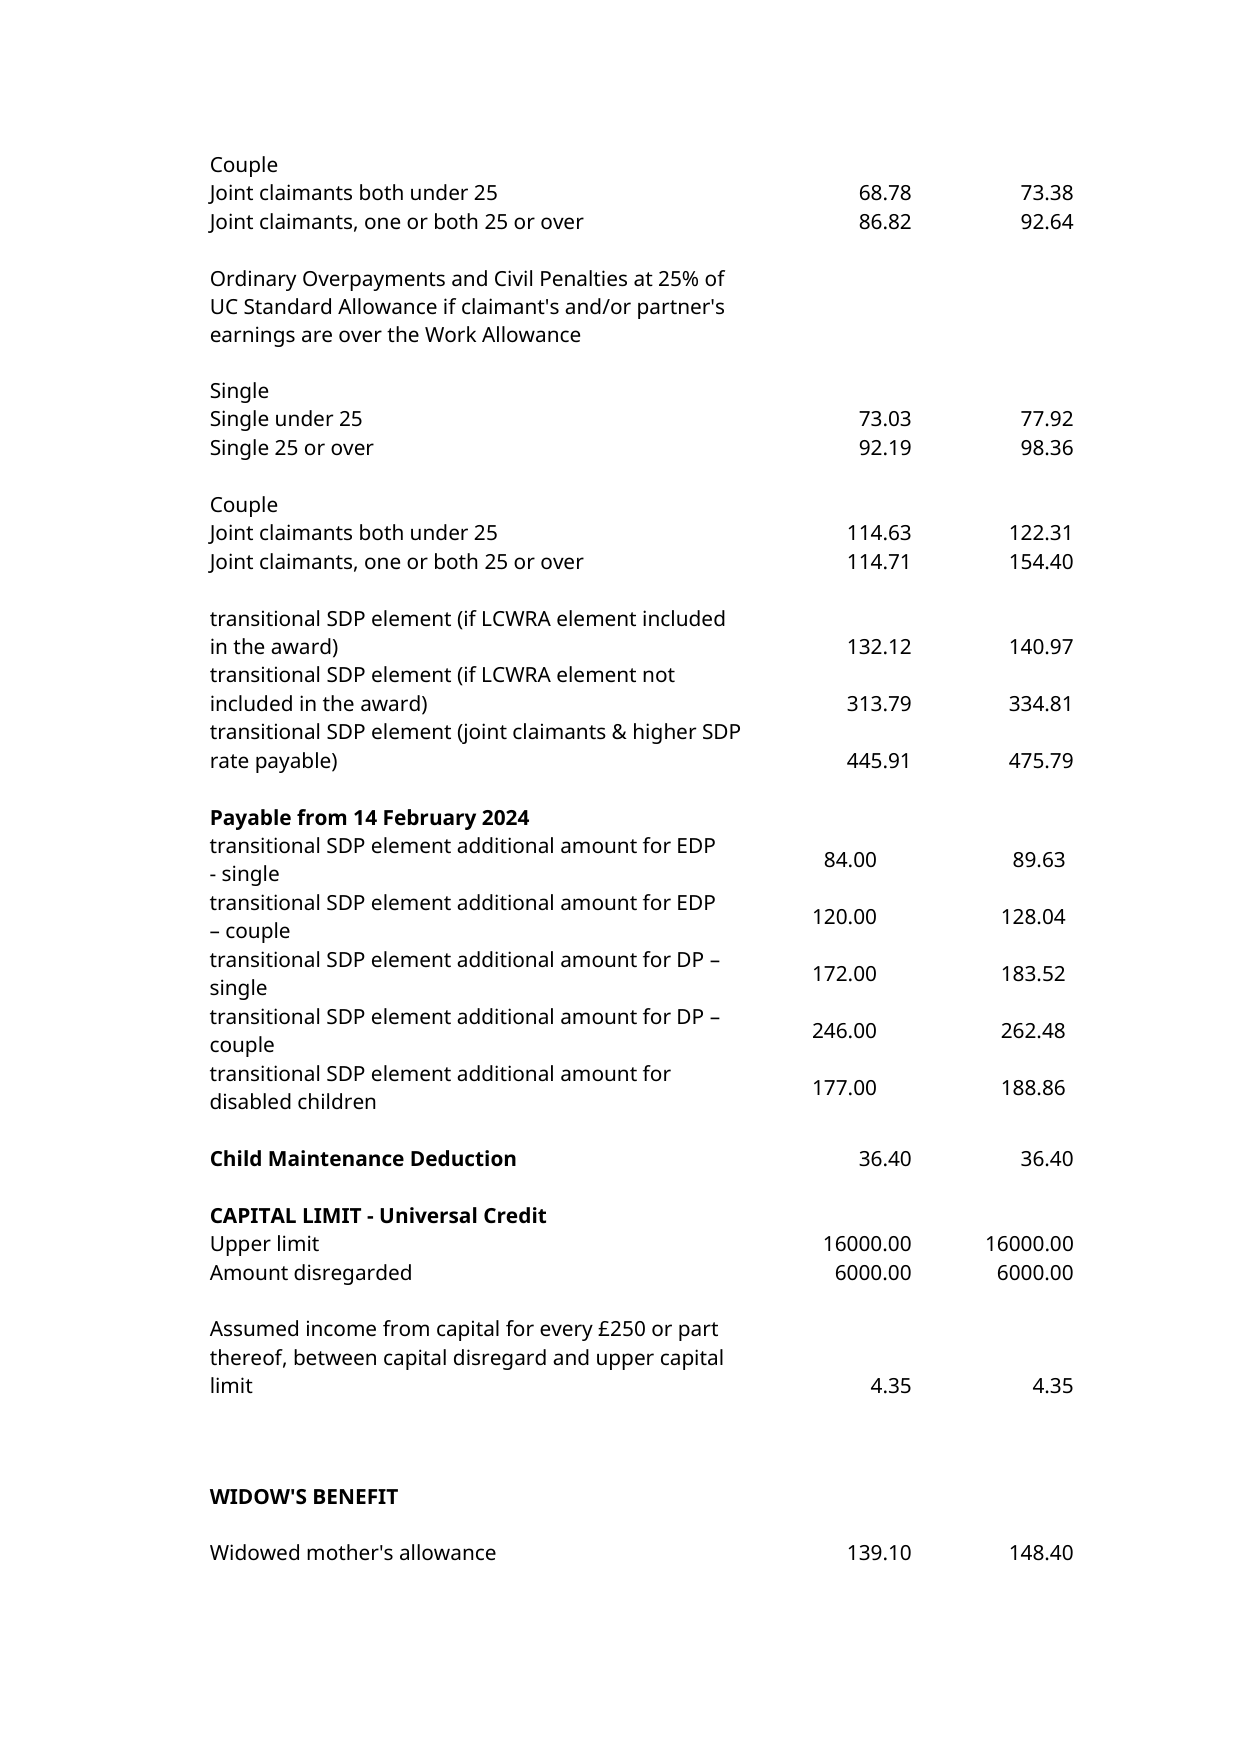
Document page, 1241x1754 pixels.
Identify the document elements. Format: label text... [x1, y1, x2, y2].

table_cell 92.64 [928, 207, 1090, 235]
table_cell [188, 1400, 198, 1428]
table_cell [188, 1315, 198, 1400]
table_cell 445.91 [758, 718, 928, 774]
table_cell [1082, 831, 1090, 888]
table_cell [188, 1144, 198, 1172]
table_cell [150, 1144, 188, 1172]
table_cell [150, 1173, 188, 1201]
table_cell 177.00 [737, 1059, 893, 1116]
table_cell [188, 1286, 198, 1314]
table_cell [928, 1511, 1090, 1538]
table_cell [758, 803, 928, 831]
table_cell [928, 376, 1090, 404]
table_cell [150, 718, 188, 774]
table_cell [928, 575, 1090, 604]
table_cell [758, 1455, 928, 1482]
table_cell [198, 1286, 758, 1314]
table_cell [1082, 1002, 1090, 1059]
table_cell 114.63 [758, 518, 928, 547]
table_cell 154.40 [928, 547, 1090, 575]
table_cell 73.03 [758, 405, 928, 433]
table_cell [198, 349, 758, 376]
table_cell 36.40 [758, 1144, 928, 1172]
table_cell [198, 235, 758, 264]
table_cell [188, 1428, 198, 1455]
table_cell [188, 1566, 198, 1595]
table_cell [150, 1286, 188, 1314]
table_cell [198, 1400, 758, 1428]
table_cell [150, 661, 188, 717]
table_cell 120.00 [737, 888, 893, 945]
table_cell Joint claimants, one or both 25 or over [198, 207, 758, 235]
table_cell [150, 1483, 188, 1511]
table_cell [928, 1173, 1090, 1201]
table_cell [150, 1315, 188, 1400]
table_cell 114.71 [758, 547, 928, 575]
table_cell [150, 604, 188, 661]
table_cell [758, 575, 928, 604]
table_cell [928, 774, 1090, 803]
table_cell 89.63 [894, 831, 1082, 888]
table_cell [758, 1286, 928, 1314]
table_cell [150, 1538, 188, 1566]
table_cell [188, 1483, 198, 1511]
table_cell [188, 1511, 198, 1538]
table_cell [150, 1229, 188, 1258]
table_cell [188, 1258, 198, 1286]
table_cell [758, 349, 928, 376]
table_cell [758, 1511, 928, 1538]
table_cell [188, 376, 198, 404]
table_cell 140.97 [928, 604, 1090, 661]
table_cell [928, 264, 1090, 349]
table_cell [1082, 888, 1090, 945]
table_cell Joint claimants both under 25 [198, 518, 758, 547]
table_cell transitional SDP element additional amount for EDP – couple [150, 888, 737, 945]
table_cell [188, 718, 198, 774]
table_cell [188, 803, 198, 831]
table_cell [928, 349, 1090, 376]
table_cell Child Maintenance Deduction [198, 1144, 758, 1172]
table_cell [928, 235, 1090, 264]
table_cell [928, 1116, 1090, 1144]
table_cell [928, 1566, 1090, 1595]
table_cell Ordinary Overpayments and Civil Penalties at 25% of UC Standard Allowance if claimant's and/or partner's earnings are over the Work Allowance [198, 264, 758, 349]
table_cell [928, 1286, 1090, 1314]
table_cell [150, 1511, 188, 1538]
table_cell [188, 547, 198, 575]
table_cell Widowed mother's allowance [198, 1538, 758, 1566]
table_cell Single under 25 [198, 405, 758, 433]
table_cell [198, 1455, 758, 1482]
table_cell transitional SDP element additional amount for DP – single [150, 945, 737, 1002]
table_cell 139.10 [758, 1538, 928, 1566]
table_cell transitional SDP element additional amount for EDP - single [150, 831, 737, 888]
table_cell [188, 405, 198, 433]
table_cell [188, 661, 198, 717]
table_cell [928, 1428, 1090, 1455]
table_cell [188, 774, 198, 803]
table_cell [188, 179, 198, 207]
table_cell [188, 1538, 198, 1566]
table_cell [758, 1566, 928, 1595]
table_cell [150, 1201, 188, 1229]
table_cell [150, 405, 188, 433]
table_cell [150, 461, 188, 490]
table_cell [150, 1400, 188, 1428]
table_cell [150, 1258, 188, 1286]
table_cell Upper limit [198, 1229, 758, 1258]
table_cell [188, 461, 198, 490]
table_cell Joint claimants both under 25 [198, 179, 758, 207]
table_cell [198, 774, 758, 803]
table_cell [150, 376, 188, 404]
table_cell WIDOW'S BENEFIT [198, 1483, 758, 1511]
table_cell [188, 1116, 198, 1144]
table_cell [198, 1566, 758, 1595]
table_cell 92.19 [758, 433, 928, 461]
table_cell Couple [198, 150, 758, 178]
table_cell [758, 774, 928, 803]
table_cell 77.92 [928, 405, 1090, 433]
table_cell Payable from 14 February 2024 [198, 803, 758, 831]
table_cell 16000.00 [928, 1229, 1090, 1258]
table_cell [1082, 945, 1090, 1002]
table_cell [150, 1428, 188, 1455]
table_cell [1082, 1059, 1090, 1116]
table_cell [188, 604, 198, 661]
table_cell [188, 349, 198, 376]
table_cell [758, 1483, 928, 1511]
table_cell [758, 461, 928, 490]
table_cell 132.12 [758, 604, 928, 661]
table_cell transitional SDP element additional amount for disabled children [150, 1059, 737, 1116]
table_cell [150, 207, 188, 235]
table_cell [928, 150, 1090, 178]
table_cell 172.00 [737, 945, 893, 1002]
table_cell transitional SDP element additional amount for DP – couple [150, 1002, 737, 1059]
table_cell [928, 1201, 1090, 1229]
table_cell 98.36 [928, 433, 1090, 461]
table_cell 262.48 [894, 1002, 1082, 1059]
table_cell [150, 264, 188, 349]
table_cell 6000.00 [928, 1258, 1090, 1286]
table_cell [188, 1455, 198, 1482]
table_cell [150, 179, 188, 207]
table_cell [150, 150, 188, 178]
table_cell [198, 1116, 758, 1144]
table_cell 122.31 [928, 518, 1090, 547]
table_cell [198, 1173, 758, 1201]
table_cell Assumed income from capital for every £250 or part thereof, between capital disregard and upper capital limit [198, 1315, 758, 1400]
table_cell 188.86 [894, 1059, 1082, 1116]
table_cell [150, 235, 188, 264]
table_cell [928, 1400, 1090, 1428]
table_cell [928, 1455, 1090, 1482]
table_cell transitional SDP element (joint claimants & higher SDP rate payable) [198, 718, 758, 774]
table_cell [758, 264, 928, 349]
table_cell 313.79 [758, 661, 928, 717]
table_cell [188, 150, 198, 178]
table_cell [188, 1173, 198, 1201]
table_cell [150, 433, 188, 461]
table_cell [150, 518, 188, 547]
table_cell [188, 518, 198, 547]
table_cell CAPITAL LIMIT - Universal Credit [198, 1201, 758, 1229]
table_cell 4.35 [758, 1315, 928, 1400]
table_cell transitional SDP element (if LCWRA element included in the award) [198, 604, 758, 661]
table_cell [928, 461, 1090, 490]
table_cell [188, 433, 198, 461]
table_cell [150, 774, 188, 803]
table_cell [188, 207, 198, 235]
table_cell 475.79 [928, 718, 1090, 774]
table_cell transitional SDP element (if LCWRA element not included in the award) [198, 661, 758, 717]
table_cell [150, 1566, 188, 1595]
table_cell [198, 1428, 758, 1455]
table_cell [198, 1511, 758, 1538]
table_cell [188, 235, 198, 264]
table_cell [758, 150, 928, 178]
table_cell 16000.00 [758, 1229, 928, 1258]
table_cell [758, 1173, 928, 1201]
table_cell 246.00 [737, 1002, 893, 1059]
table_cell [150, 803, 188, 831]
table_cell 68.78 [758, 179, 928, 207]
table_cell 334.81 [928, 661, 1090, 717]
table_cell Joint claimants, one or both 25 or over [198, 547, 758, 575]
table_cell 128.04 [894, 888, 1082, 945]
table_cell [928, 1483, 1090, 1511]
table_cell 4.35 [928, 1315, 1090, 1400]
table_cell [188, 1229, 198, 1258]
table_cell [928, 490, 1090, 518]
table_cell [758, 235, 928, 264]
table_cell [188, 1201, 198, 1229]
table_cell 148.40 [928, 1538, 1090, 1566]
table_cell [928, 803, 1090, 831]
table_cell Single 25 or over [198, 433, 758, 461]
table_cell Amount disregarded [198, 1258, 758, 1286]
table_cell [150, 1116, 188, 1144]
table_cell [198, 461, 758, 490]
table_cell Single [198, 376, 758, 404]
table_cell 36.40 [928, 1144, 1090, 1172]
table_cell [758, 376, 928, 404]
table_cell [150, 490, 188, 518]
table_cell 6000.00 [758, 1258, 928, 1286]
table_cell [758, 1201, 928, 1229]
table_cell [188, 264, 198, 349]
table_cell [150, 1455, 188, 1482]
table_cell Couple [198, 490, 758, 518]
table_cell [758, 490, 928, 518]
table_cell [188, 490, 198, 518]
table_cell [198, 575, 758, 604]
table_cell [150, 547, 188, 575]
table_cell [758, 1400, 928, 1428]
table_cell [188, 575, 198, 604]
table_cell 86.82 [758, 207, 928, 235]
table_cell 183.52 [894, 945, 1082, 1002]
table_cell [150, 575, 188, 604]
table_cell 84.00 [737, 831, 893, 888]
table_cell [758, 1116, 928, 1144]
table_cell [150, 349, 188, 376]
table_cell 73.38 [928, 179, 1090, 207]
table_cell [758, 1428, 928, 1455]
